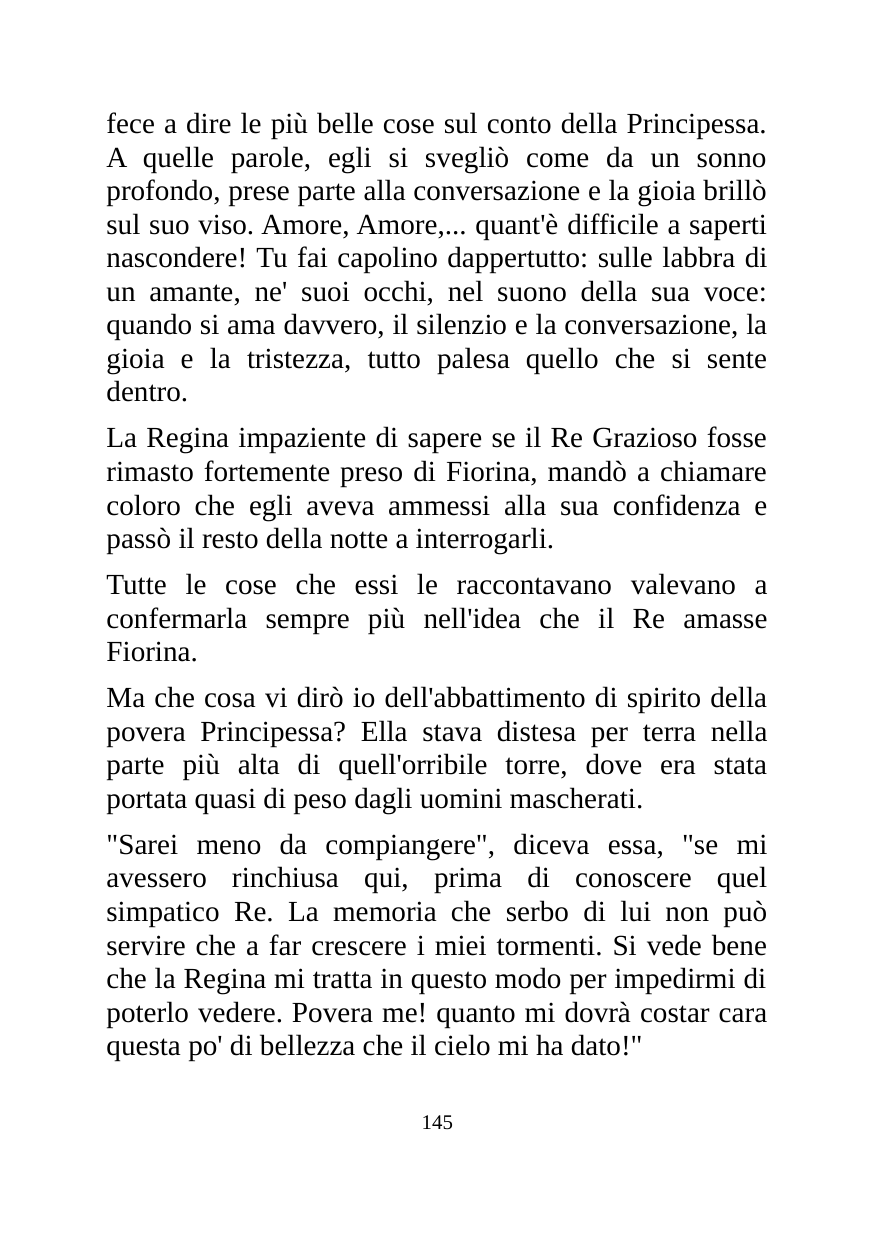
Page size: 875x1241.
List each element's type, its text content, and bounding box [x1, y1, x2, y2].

text fece a dire le più belle cose sul conto della Principessa. A quelle parole, egli si svegliò come da un sonno profondo, prese parte alla conversazione e la gioia brillò sul suo viso. Amore, Amore,... quant'è difficile a saperti nascondere! Tu fai capolino dappertutto: sulle labbra di un amante, ne' suoi occhi, nel suono della sua voce: quando si ama davvero, il silenzio e la conversazione, la gioia e la tristezza, tutto palesa quello che si sente dentro. [106, 106, 768, 408]
text Tutte le cose che essi le raccontavano valevano a confermarla sempre più nell'idea che il Re amasse Fiorina. [106, 567, 768, 668]
text Ma che cosa vi dirò io dell'abbattimento di spirito della povera Principessa? Ella stava distesa per terra nella parte più alta di quell'orribile torre, dove era stata portata quasi di peso dagli uomini mascherati. [106, 680, 768, 814]
text La Regina impaziente di sapere se il Re Grazioso fosse rimasto fortemente preso di Fiorina, mandò a chiamare coloro che egli aveva ammessi alla sua confidenza e passò il resto della notte a interrogarli. [106, 421, 768, 555]
text "Sarei meno da compiangere", diceva essa, "se mi avessero rinchiusa qui, prima di conoscere quel simpatico Re. La memoria che serbo di lui non può servire che a far crescere i miei tormenti. Si vede bene che la Regina mi tratta in questo modo per impedirmi di poterlo vedere. Povera me! quanto mi dovrà costar cara questa po' di bellezza che il cielo mi ha dato!" [106, 827, 768, 1062]
